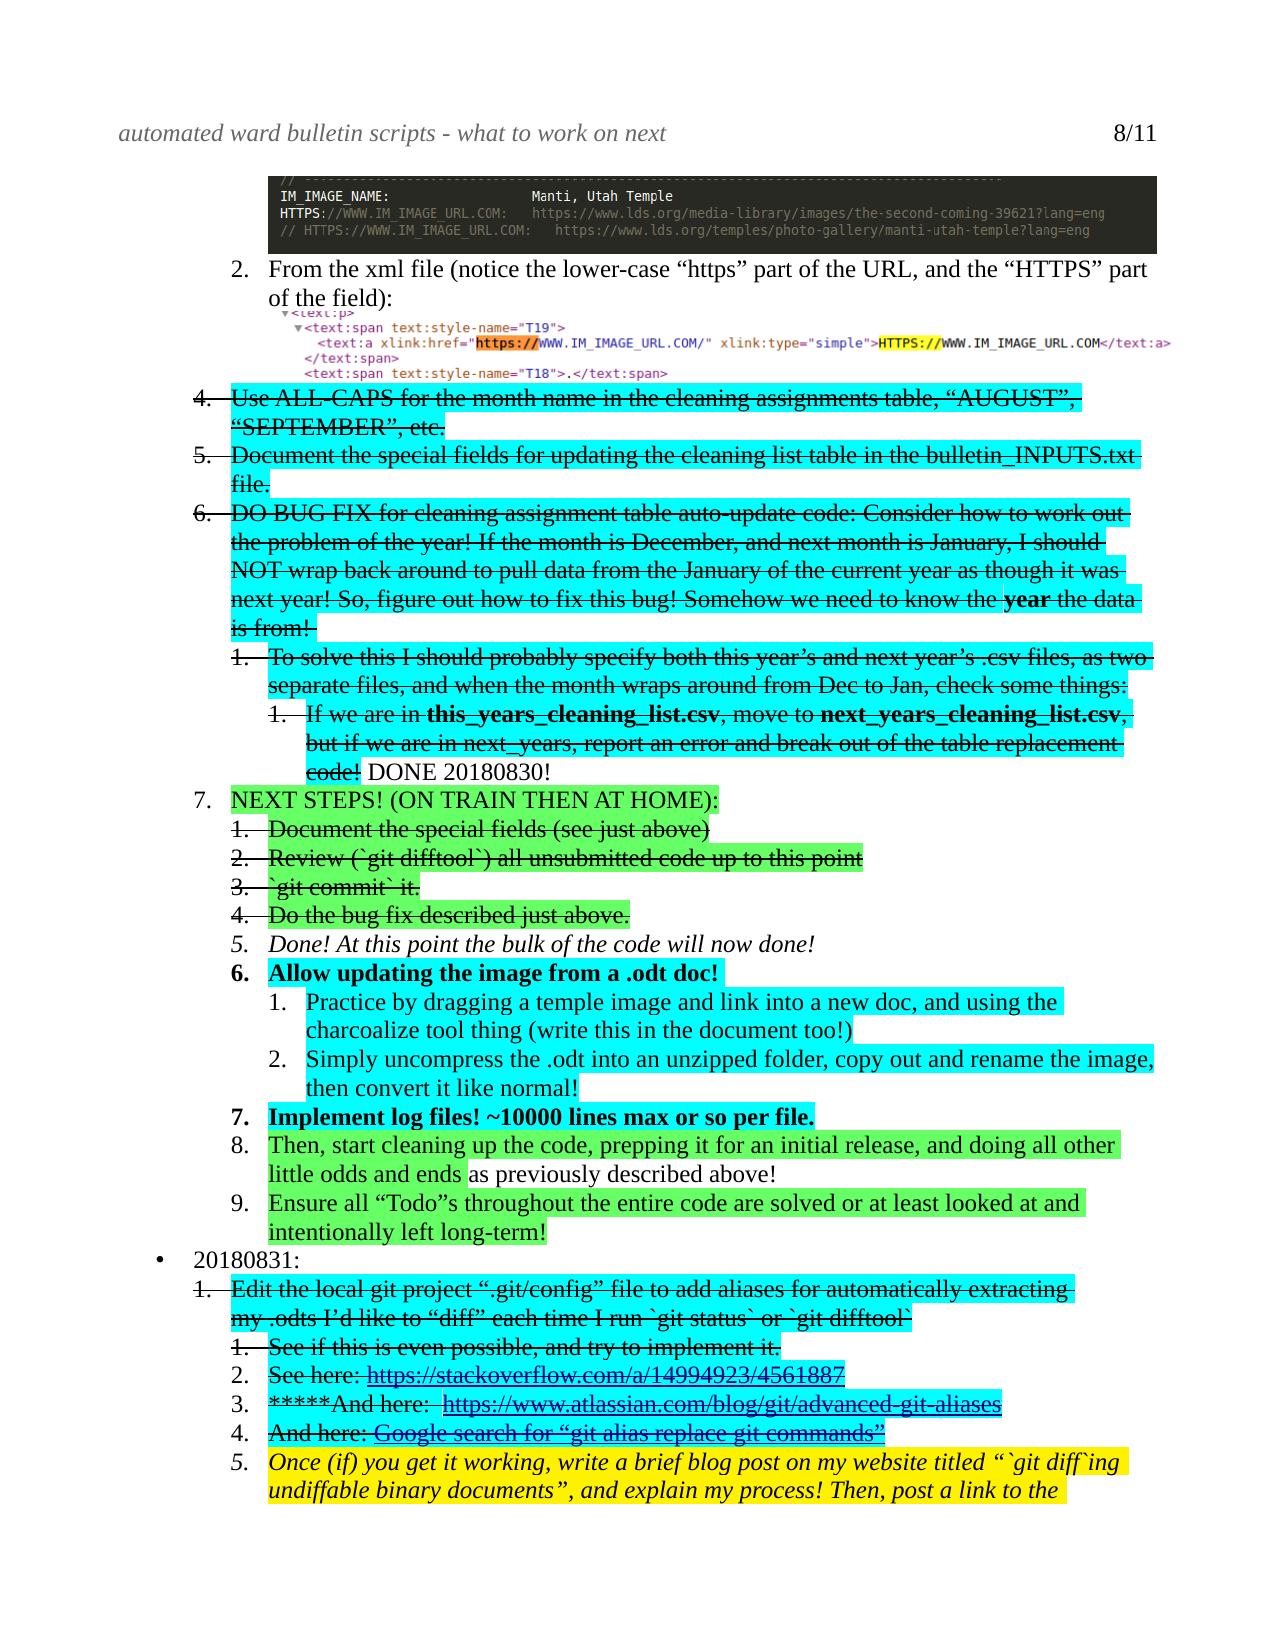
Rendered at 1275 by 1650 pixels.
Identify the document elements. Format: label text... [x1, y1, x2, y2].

list DO BUG FIX for cleaning assignment table auto-update code: Consider how to work out the problem of the year! If the month is December, and next month is January, I should NOT wrap back around to pull data from the January of the current year as though it was next year! So, figure out how to fix this bug! Somehow we need to know the year the data is from! [193, 498, 1157, 642]
list Then, start cleaning up the code, prepping it for an initial release, and doing all other little odds and ends as previously described above! [231, 1130, 1157, 1188]
list See here: https://stackoverflow.com/a/14994923/4561887 [231, 1360, 1157, 1389]
list Done! At this point the bulk of the code will now done! [231, 929, 1157, 958]
list `git commit` it. [231, 872, 1157, 900]
list Allow updating the image from a .odt doc! [231, 958, 1157, 987]
list To solve this I should probably specify both this year’s and next year’s .csv files, as two separate files, and when the month wraps around from Dec to Jan, check some things: [231, 642, 1157, 699]
list Review (`git difftool`) all unsubmitted code up to this point [231, 843, 1157, 872]
list Use ALL-CAPS for the month name in the cleaning assignments table, “AUGUST”, “SEPTEMBER”, etc. [193, 383, 1157, 440]
list Simply uncompress the .odt into an unzipped folder, copy out and rename the image, then convert it like normal! [268, 1044, 1157, 1102]
list 20180831: [156, 1245, 1157, 1274]
picture [268, 311, 1195, 383]
list Edit the local git project “.git/config” file to add aliases for automatically extracting my .odts I’d like to “diff” each time I run `git status` or `git difftool` [193, 1274, 1157, 1332]
list Do the bug fix described just above. [231, 900, 1157, 929]
picture [268, 176, 1157, 254]
list See if this is even possible, and try to implement it. [231, 1332, 1157, 1360]
list Document the special fields (see just above) [231, 814, 1157, 843]
list *****And here: https://www.atlassian.com/blog/git/advanced-git-aliases [231, 1389, 1157, 1418]
list Once (if) you get it working, write a brief blog post on my website titled “`git diff`ing undiffable binary documents”, and explain my process! Then, post a link to the [231, 1447, 1157, 1504]
list NEXT STEPS! (ON TRAIN THEN AT HOME): [193, 785, 1157, 814]
list Practice by dragging a temple image and link into a new doc, and using the charcoalize tool thing (write this in the document too!) [268, 987, 1157, 1044]
list Ensure all “Todo”s throughout the entire code are solved or at least looked at and intentionally left long-term! [231, 1188, 1157, 1245]
list [231, 176, 268, 254]
list And here: Google search for “git alias replace git commands” [231, 1418, 1157, 1447]
list Document the special fields for updating the cleaning list table in the bulletin_INPUTS.txt file. [193, 440, 1157, 498]
list From the xml file (notice the lower-case “https” part of the URL, and the “HTTPS” part of the field): [231, 254, 1157, 311]
list Implement log files! ~10000 lines max or so per file. [231, 1102, 1157, 1130]
list If we are in this_years_cleaning_list.csv, move to next_years_cleaning_list.csv, but if we are in next_years, report an error and break out of the table replacement code! DONE 20180830! [268, 699, 1157, 785]
